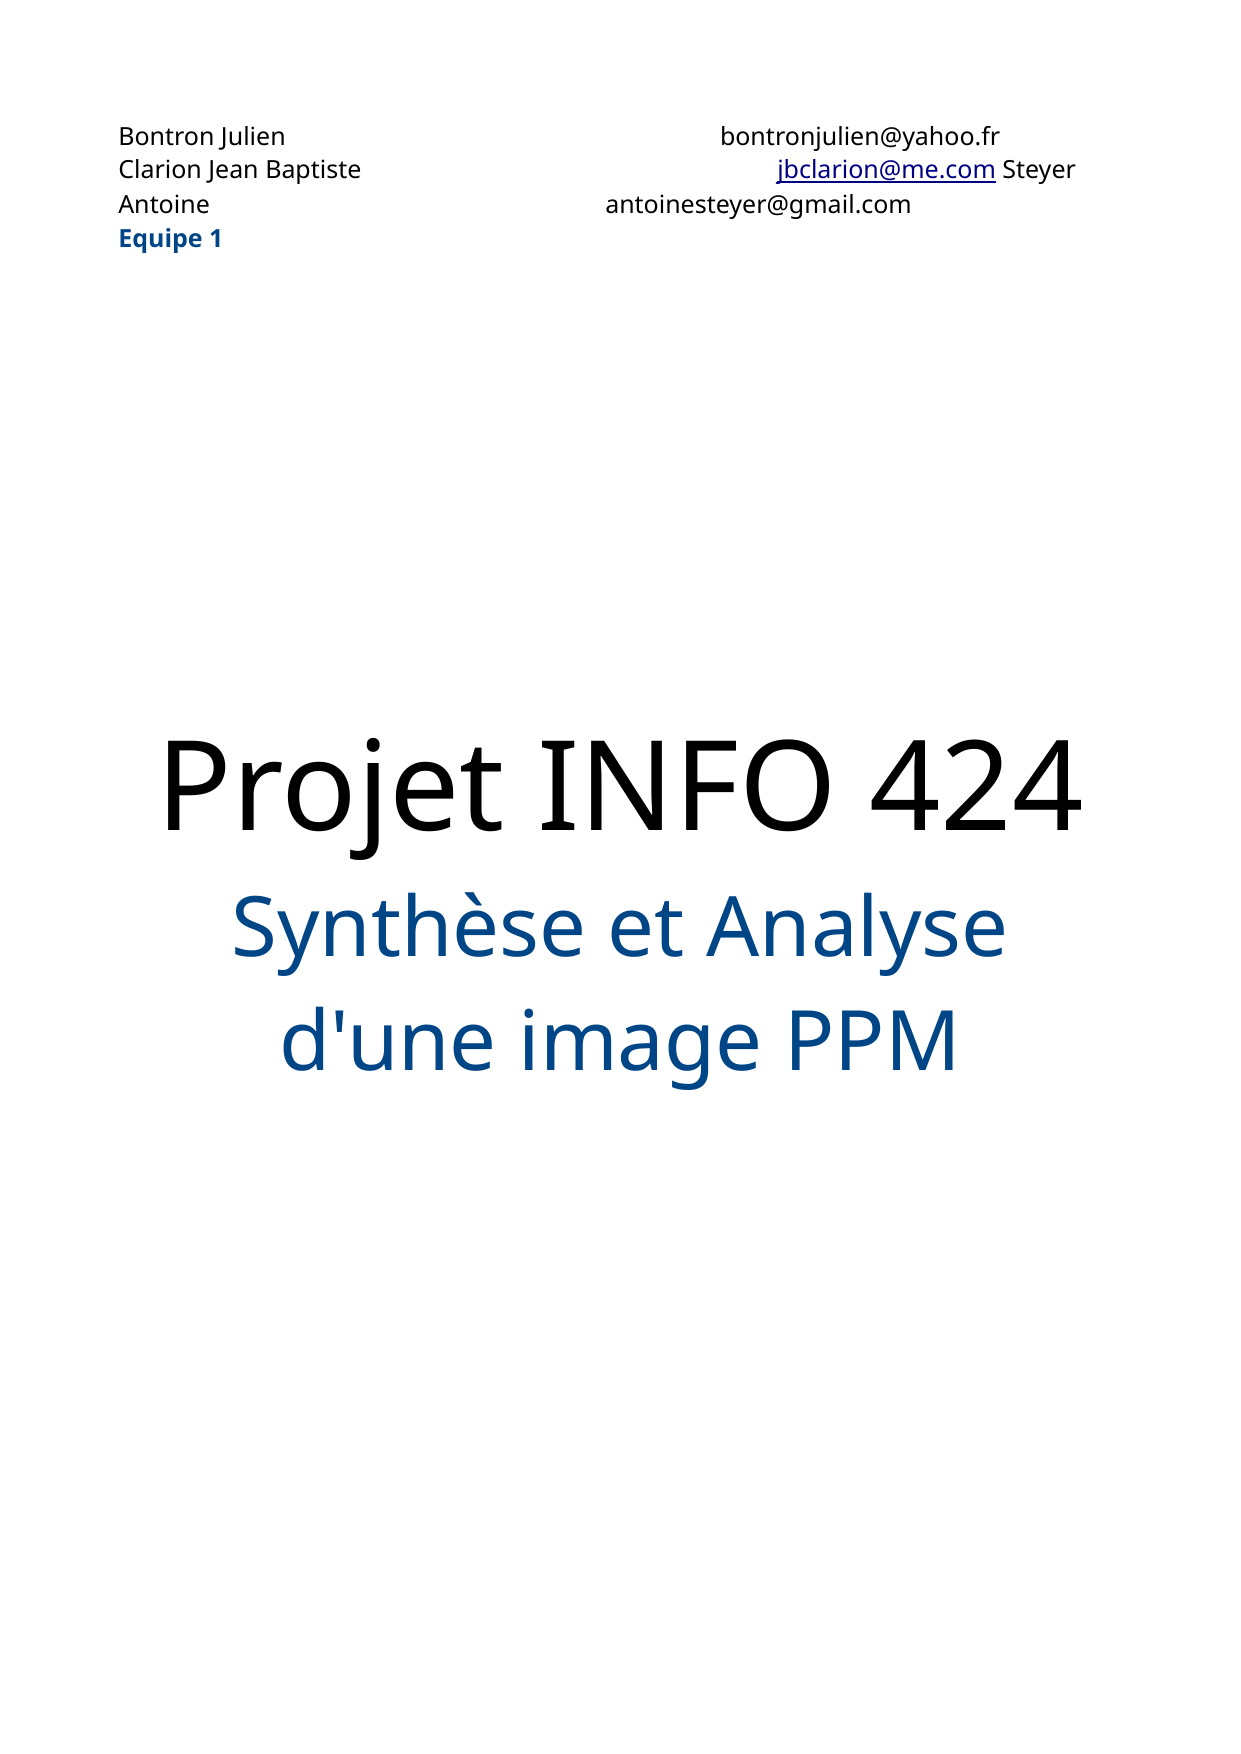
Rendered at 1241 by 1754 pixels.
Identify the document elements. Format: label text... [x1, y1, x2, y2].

text Projet INFO 424 [118, 697, 1122, 867]
text Bontron Julien bontronjulien@yahoo.fr [118, 118, 1122, 152]
text Clarion Jean Baptiste jbclarion@me.com Steyer Antoine antoinesteyer@gmail.com [118, 152, 1122, 220]
text d'une image PPM [118, 981, 1122, 1094]
text Equipe 1 [118, 220, 1122, 254]
text Synthèse et Analyse [118, 867, 1122, 981]
